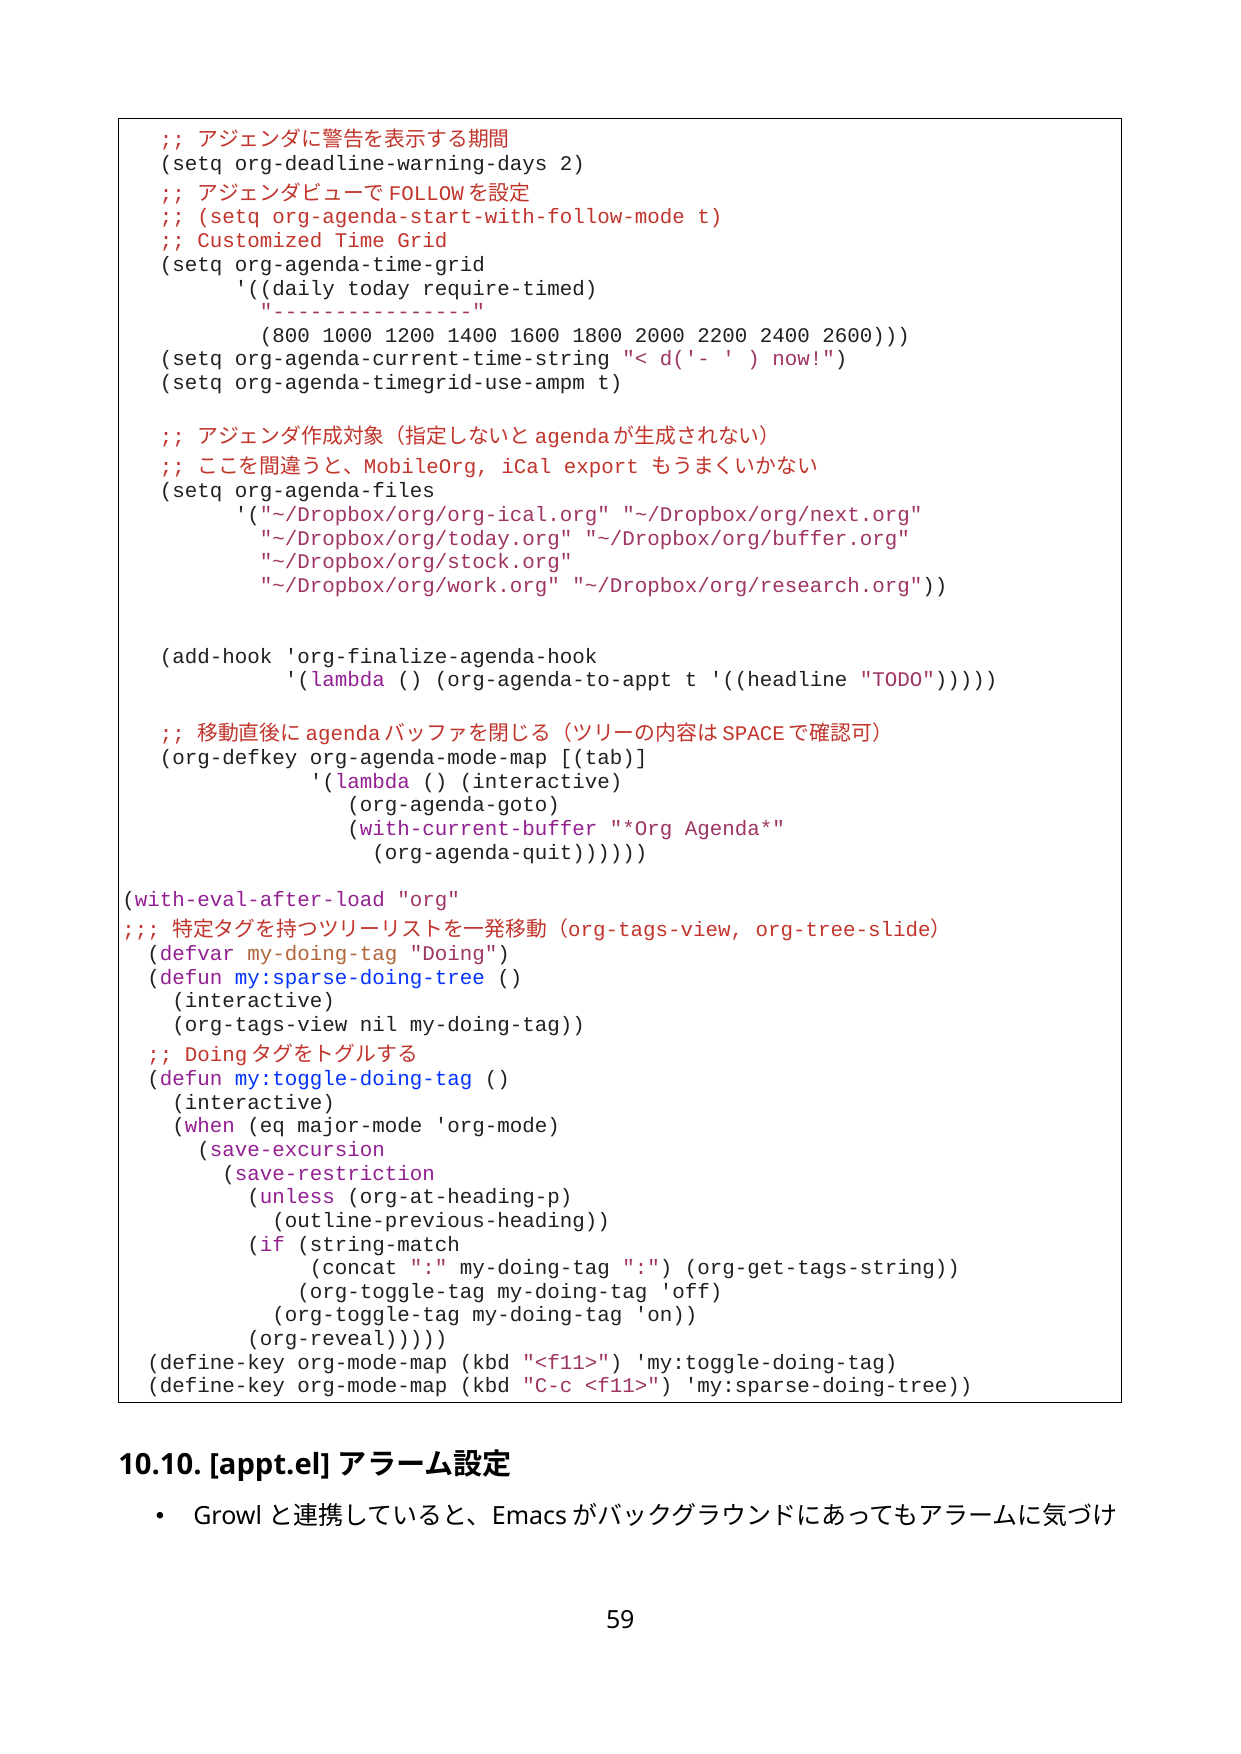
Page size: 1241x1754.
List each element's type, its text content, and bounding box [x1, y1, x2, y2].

text (defun my:toggle-doing-tag () [119, 1064, 1121, 1088]
text (define-key org-mode-map (kbd "C-c <f11>") 'my:sparse-doing-tree)) [119, 1371, 1121, 1402]
text ;; (setq org-agenda-start-with-follow-mode t) [119, 203, 1121, 226]
text (with-eval-after-load "org" [119, 885, 1121, 909]
text (outline-previous-heading)) [119, 1206, 1121, 1229]
text (org-reveal))))) [119, 1324, 1121, 1348]
text (add-hook 'org-finalize-agenda-hook [119, 642, 1121, 665]
text ;; Customized Time Grid [119, 226, 1121, 250]
text (if (string-match [119, 1229, 1121, 1253]
text (interactive) [119, 986, 1121, 1010]
text '(lambda () (interactive) [119, 767, 1121, 790]
text (800 1000 1200 1400 1600 1800 2000 2200 2400 2600))) [119, 321, 1121, 344]
text (setq org-agenda-timegrid-use-ampm t) [119, 368, 1121, 392]
text (org-agenda-goto) [119, 790, 1121, 814]
text ;; ここを間違うと、MobileOrg, iCal export もうまくいかない [119, 446, 1121, 476]
text ;; アジェンダ作成対象（指定しないとagendaが生成されない） [119, 415, 1121, 446]
text "----------------" [119, 297, 1121, 321]
text (setq org-agenda-current-time-string "< d('- ' ) now!") [119, 344, 1121, 368]
text (setq org-deadline-warning-days 2) [119, 148, 1121, 172]
text (org-tags-view nil my-doing-tag)) [119, 1010, 1121, 1034]
text (defun my:sparse-doing-tree () [119, 963, 1121, 986]
text (setq org-agenda-files [119, 476, 1121, 500]
text (org-toggle-tag my-doing-tag 'on)) [119, 1301, 1121, 1324]
text '((daily today require-timed) [119, 273, 1121, 297]
text (org-toggle-tag my-doing-tag 'off) [119, 1277, 1121, 1301]
text '(lambda () (org-agenda-to-appt t '((headline "TODO"))))) [119, 665, 1121, 689]
text (concat ":" my-doing-tag ":") (org-get-tags-string)) [119, 1253, 1121, 1277]
text "~/Dropbox/org/work.org" "~/Dropbox/org/research.org")) [119, 571, 1121, 594]
text (with-current-buffer "*Org Agenda*" [119, 814, 1121, 838]
text (save-excursion [119, 1135, 1121, 1159]
text "~/Dropbox/org/today.org" "~/Dropbox/org/buffer.org" [119, 523, 1121, 547]
text ;; 移動直後にagendaバッファを閉じる（ツリーの内容はSPACEで確認可） [119, 713, 1121, 743]
text ;; アジェンダに警告を表示する期間 [119, 119, 1121, 148]
text ;; Doingタグをトグルする [119, 1034, 1121, 1064]
text (setq org-agenda-time-grid [119, 250, 1121, 273]
text "~/Dropbox/org/stock.org" [119, 547, 1121, 571]
text (unless (org-at-heading-p) [119, 1182, 1121, 1206]
subtitle [appt.el] アラーム設定 [118, 1440, 1122, 1483]
text (when (eq major-mode 'org-mode) [119, 1111, 1121, 1135]
text (org-defkey org-agenda-mode-map [(tab)] [119, 743, 1121, 767]
text '("~/Dropbox/org/org-ical.org" "~/Dropbox/org/next.org" [119, 500, 1121, 523]
text ;; アジェンダビューでFOLLOWを設定 [119, 172, 1121, 203]
text (defvar my-doing-tag "Doing") [119, 939, 1121, 963]
list Growl と連携していると、Emacsがバックグラウンドにあってもアラームに気づける。 [156, 1495, 1122, 1532]
text (save-restriction [119, 1159, 1121, 1182]
text (interactive) [119, 1088, 1121, 1111]
text (define-key org-mode-map (kbd "<f11>") 'my:toggle-doing-tag) [119, 1348, 1121, 1371]
text (org-agenda-quit)))))) [119, 838, 1121, 861]
text ;;; 特定タグを持つツリーリストを一発移動（org-tags-view, org-tree-slide） [119, 909, 1121, 939]
